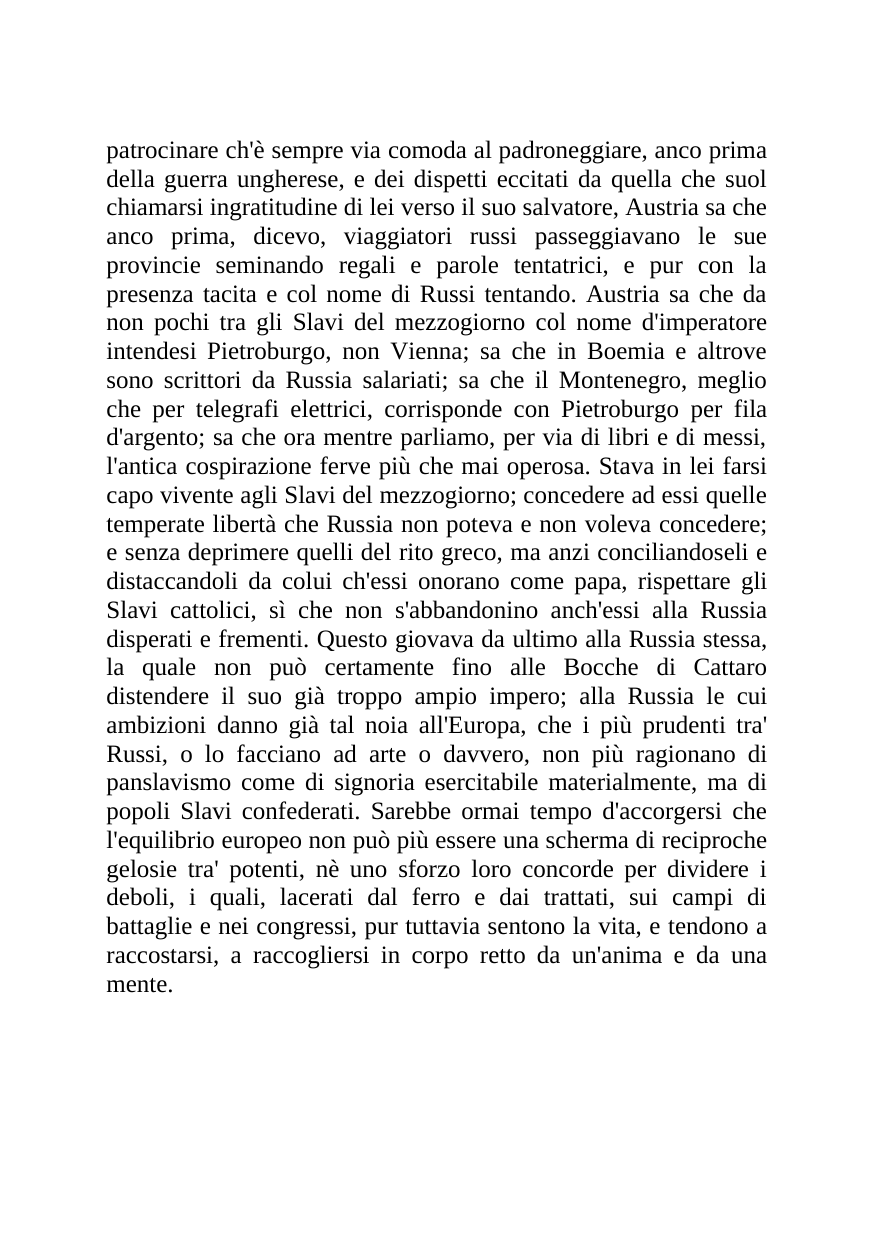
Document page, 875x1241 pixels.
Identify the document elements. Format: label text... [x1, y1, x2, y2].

text patrocinare ch'è sempre via comoda al padroneggiare, anco prima della guerra ungherese, e dei dispetti eccitati da quella che suol chiamarsi ingratitudine di lei verso il suo salvatore, Austria sa che anco prima, dicevo, viaggiatori russi passeggiavano le sue provincie seminando regali e parole tentatrici, e pur con la presenza tacita e col nome di Russi tentando. Austria sa che da non pochi tra gli Slavi del mezzogiorno col nome d'imperatore intendesi Pietroburgo, non Vienna; sa che in Boemia e altrove sono scrittori da Russia salariati; sa che il Montenegro, meglio che per telegrafi elettrici, corrisponde con Pietroburgo per fila d'argento; sa che ora mentre parliamo, per via di libri e di messi, l'antica cospirazione ferve più che mai operosa. Stava in lei farsi capo vivente agli Slavi del mezzogiorno; concedere ad essi quelle temperate libertà che Russia non poteva e non voleva concedere; e senza deprimere quelli del rito greco, ma anzi conciliandoseli e distaccandoli da colui ch'essi onorano come papa, rispettare gli Slavi cattolici, sì che non s'abbandonino anch'essi alla Russia disperati e frementi. Questo giovava da ultimo alla Russia stessa, la quale non può certamente fino alle Bocche di Cattaro distendere il suo già troppo ampio impero; alla Russia le cui ambizioni danno già tal noia all'Europa, che i più prudenti tra' Russi, o lo facciano ad arte o davvero, non più ragionano di panslavismo come di signoria esercitabile materialmente, ma di popoli Slavi confederati. Sarebbe ormai tempo d'accorgersi che l'equilibrio europeo non può più essere una scherma di reciproche gelosie tra' potenti, nè uno sforzo loro concorde per dividere i deboli, i quali, lacerati dal ferro e dai trattati, sui campi di battaglie e nei congressi, pur tuttavia sentono la vita, e tendono a raccostarsi, a raccogliersi in corpo retto da un'anima e da una mente. [106, 135, 768, 997]
